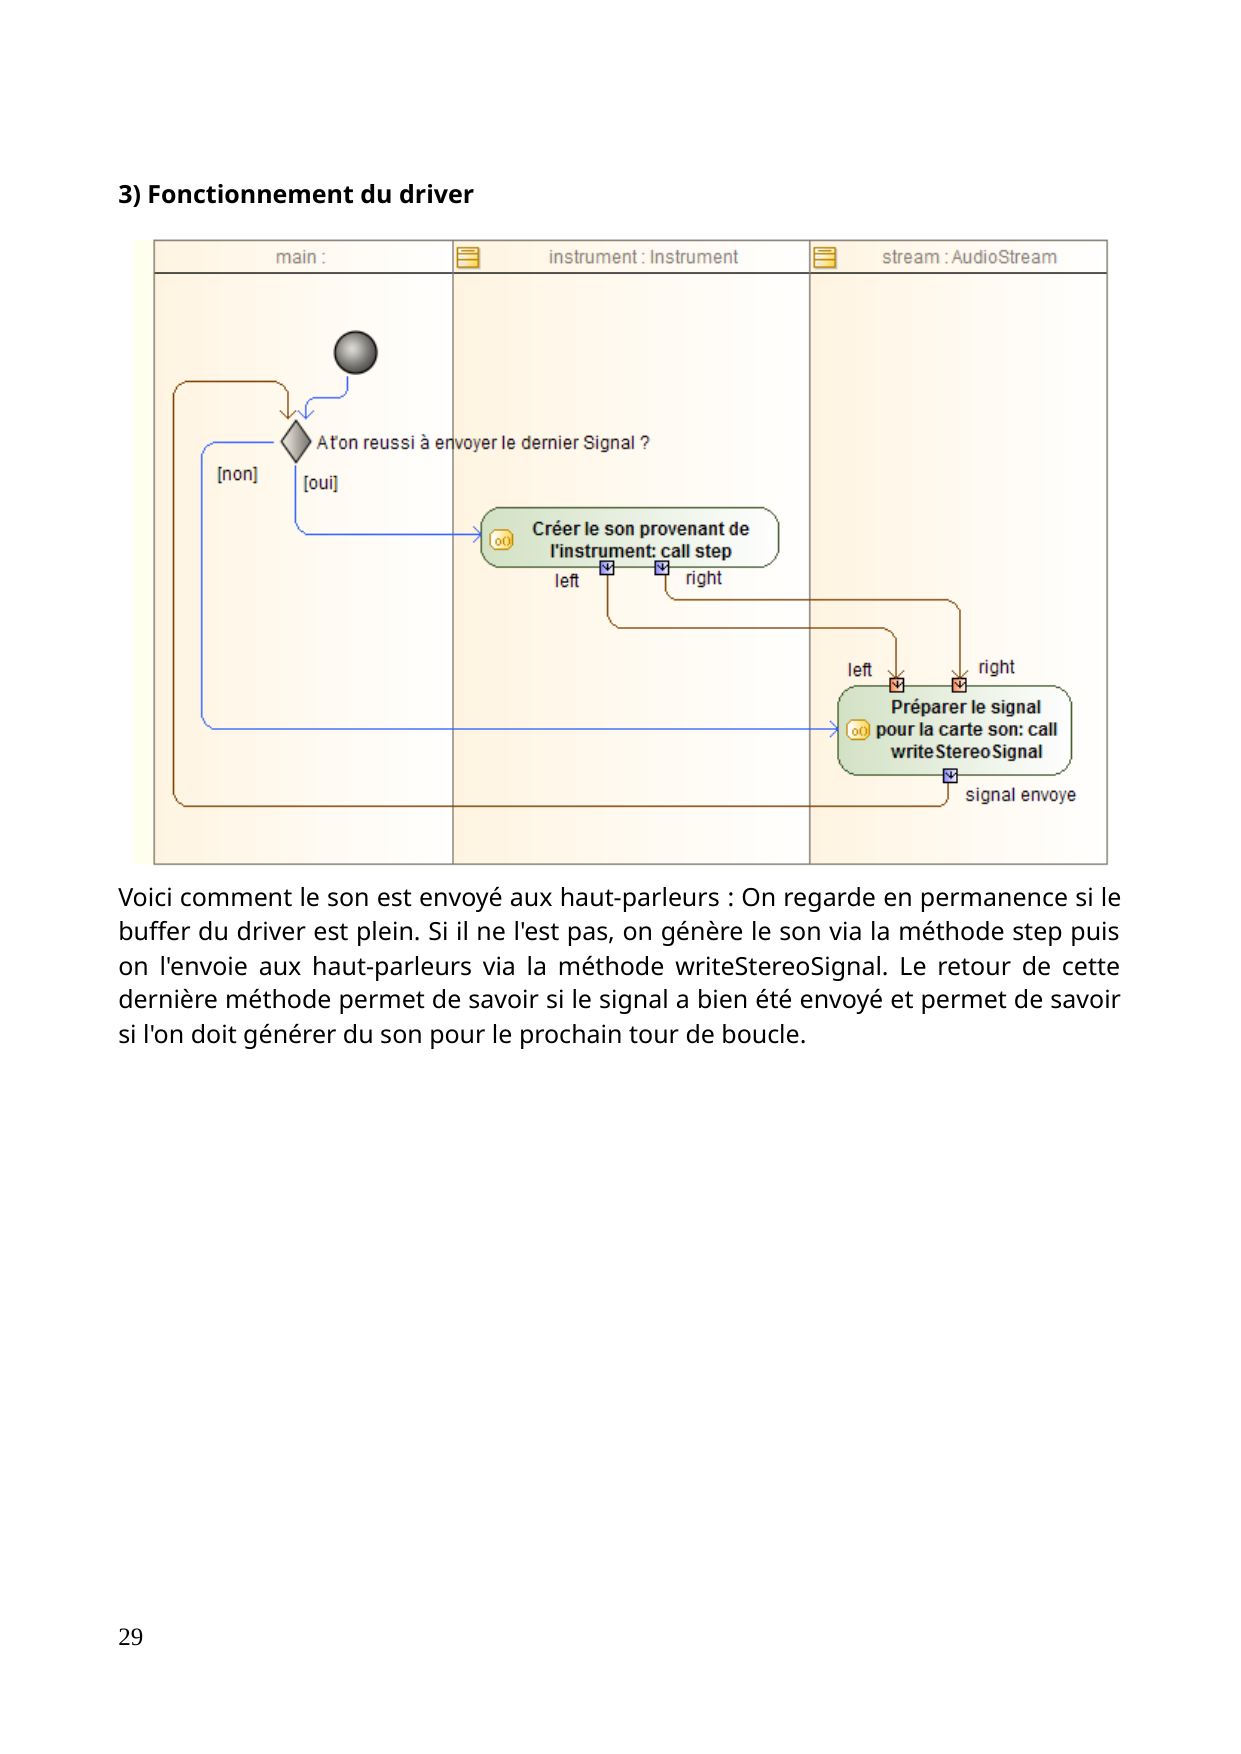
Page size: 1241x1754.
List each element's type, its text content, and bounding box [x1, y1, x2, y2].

picture [118, 225, 1123, 880]
text Voici comment le son est envoyé aux haut-parleurs : On regarde en permanence si le buffer du driver est plein. Si il ne l'est pas, on génère le son via la méthode step puis on l'envoie aux haut-parleurs via la méthode writeStereoSignal. Le retour de cette dernière méthode permet de savoir si le signal a bien été envoyé et permet de savoir si l'on doit générer du son pour le prochain tour de boucle. [118, 880, 1122, 1050]
text [118, 210, 1122, 225]
text 3) Fonctionnement du driver [118, 176, 1122, 210]
